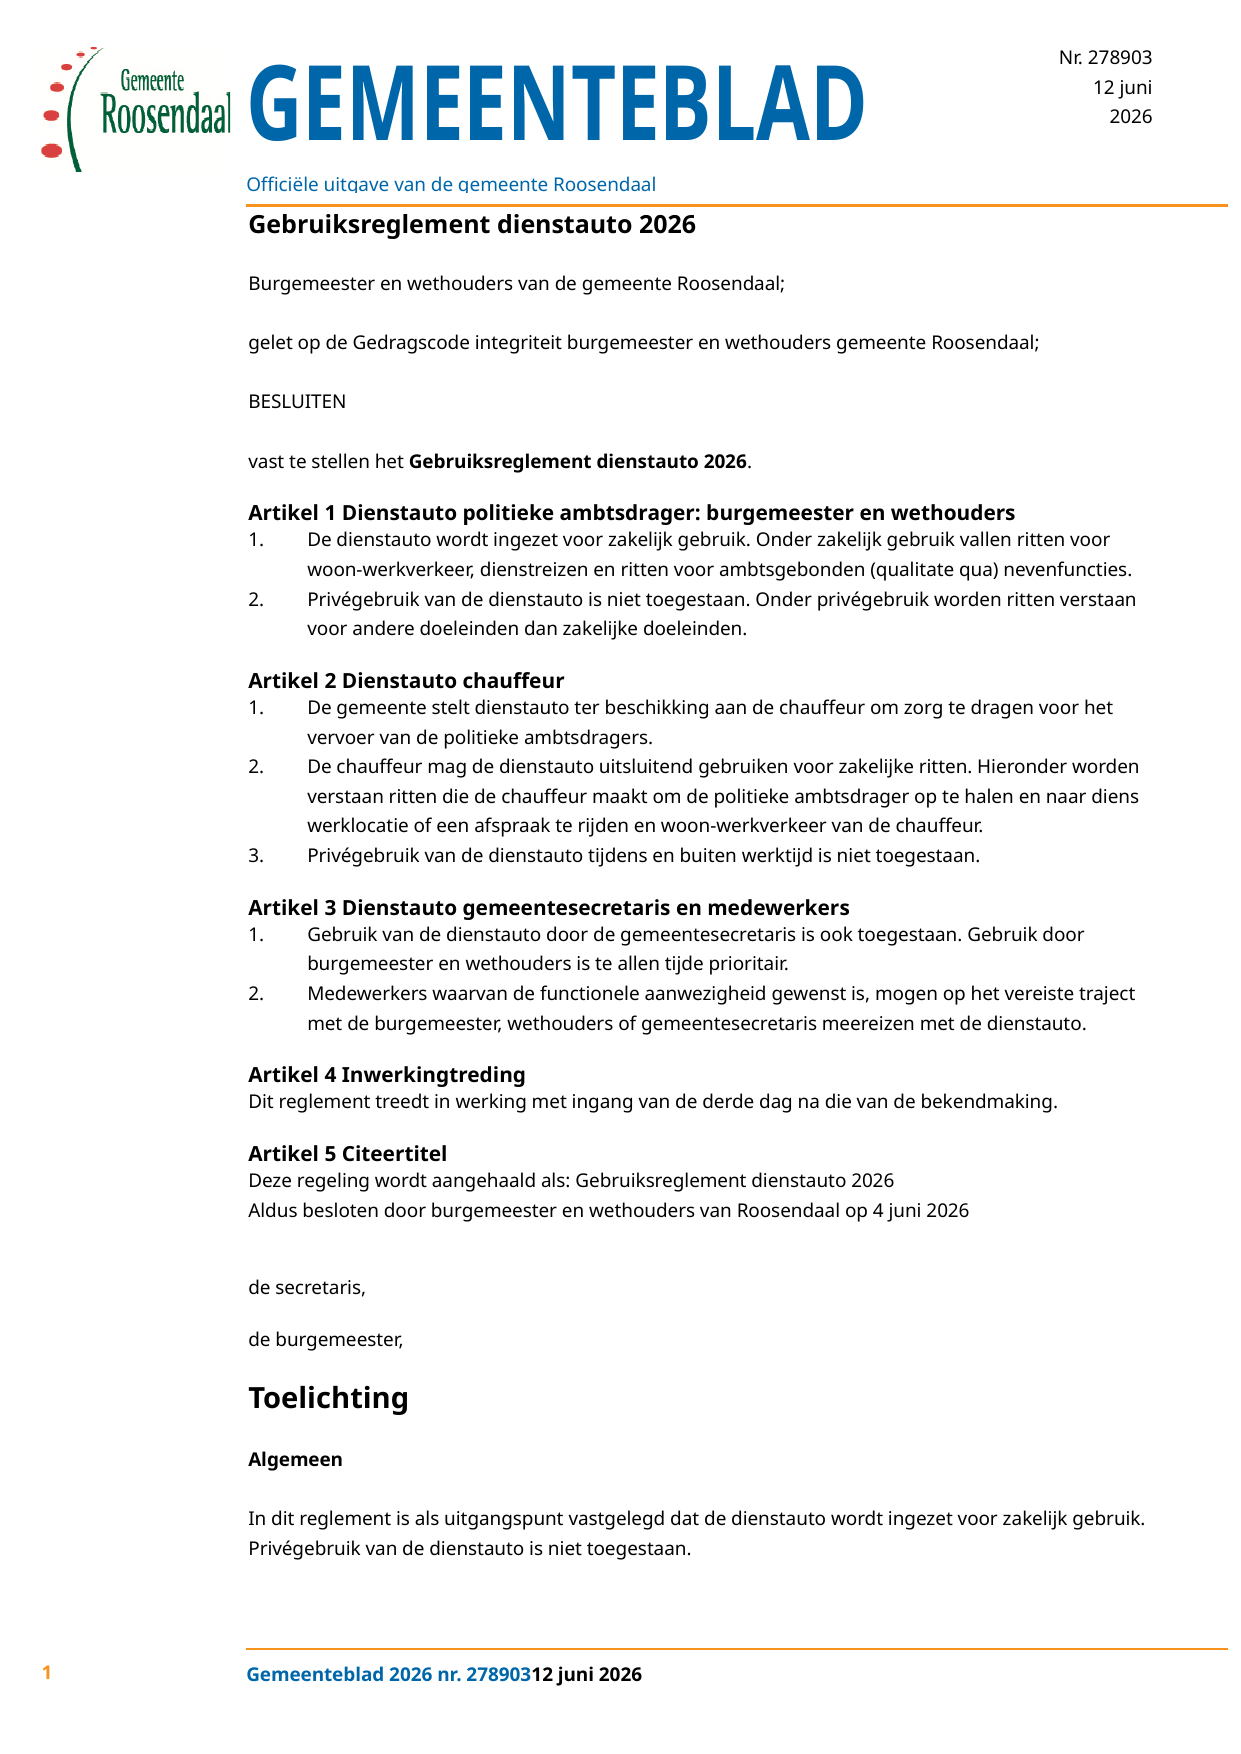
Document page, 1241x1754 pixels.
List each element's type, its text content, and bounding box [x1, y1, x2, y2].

list Privégebruik van de dienstauto tijdens en buiten werktijd is niet toegestaan. [248, 842, 1152, 868]
text Dit reglement treedt in werking met ingang van de derde dag na die van de bekendmaking. [248, 1089, 1152, 1114]
picture [41, 47, 231, 172]
text Burgemeester en wethouders van de gemeente Roosendaal; [248, 270, 1152, 296]
list Privégebruik van de dienstauto is niet toegestaan. Onder privégebruik worden ritten verstaan voor andere doeleinden dan zakelijke doeleinden. [248, 586, 1152, 641]
text BESLUITEN [248, 389, 1152, 414]
list De dienstauto wordt ingezet voor zakelijk gebruik. Onder zakelijk gebruik vallen ritten voor woon-werkverkeer, dienstreizen en ritten voor ambtsgebonden (qualitate qua) nevenfuncties. [248, 527, 1152, 582]
text de burgemeester, [248, 1326, 1152, 1351]
text Artikel 3 Dienstauto gemeentesecretaris en medewerkers [248, 893, 1152, 921]
text Artikel 5 Citeertitel [248, 1139, 1152, 1167]
text Deze regeling wordt aangehaald als: Gebruiksreglement dienstauto 2026 [248, 1167, 1152, 1193]
text Artikel 1 Dienstauto politieke ambtsdrager: burgemeester en wethouders [248, 498, 1152, 527]
list Gebruik van de dienstauto door de gemeentesecretaris is ook toegestaan. Gebruik door burgemeester en wethouders is te allen tijde prioritair. [248, 921, 1152, 976]
text Artikel 4 Inwerkingtreding [248, 1060, 1152, 1089]
text Aldus besloten door burgemeester en wethouders van Roosendaal op 4 juni 2026 [248, 1197, 1152, 1223]
text gelet op de Gedragscode integriteit burgemeester en wethouders gemeente Roosendaal; [248, 329, 1152, 355]
text Artikel 2 Dienstauto chauffeur [248, 666, 1152, 694]
text vast te stellen het Gebruiksreglement dienstauto 2026. [248, 448, 1152, 473]
text de secretaris, [248, 1274, 1152, 1300]
text Algemeen [248, 1446, 1152, 1472]
list De gemeente stelt dienstauto ter beschikking aan de chauffeur om zorg te dragen voor het vervoer van de politieke ambtsdragers. [248, 694, 1152, 749]
list De chauffeur mag de dienstauto uitsluitend gebruiken voor zakelijke ritten. Hieronder worden verstaan ritten die de chauffeur maakt om de politieke ambtsdrager op te halen en naar diens werklocatie of een afspraak te rijden en woon-werkverkeer van de chauffeur. [248, 753, 1152, 838]
text Gebruiksreglement dienstauto 2026 [248, 207, 1152, 241]
text Toelichting [248, 1377, 1152, 1417]
list Medewerkers waarvan de functionele aanwezigheid gewenst is, mogen op het vereiste traject met de burgemeester, wethouders of gemeentesecretaris meereizen met de dienstauto. [248, 980, 1152, 1036]
text In dit reglement is als uitgangspunt vastgelegd dat de dienstauto wordt ingezet voor zakelijk gebruik. Privégebruik van de dienstauto is niet toegestaan. [248, 1505, 1152, 1561]
